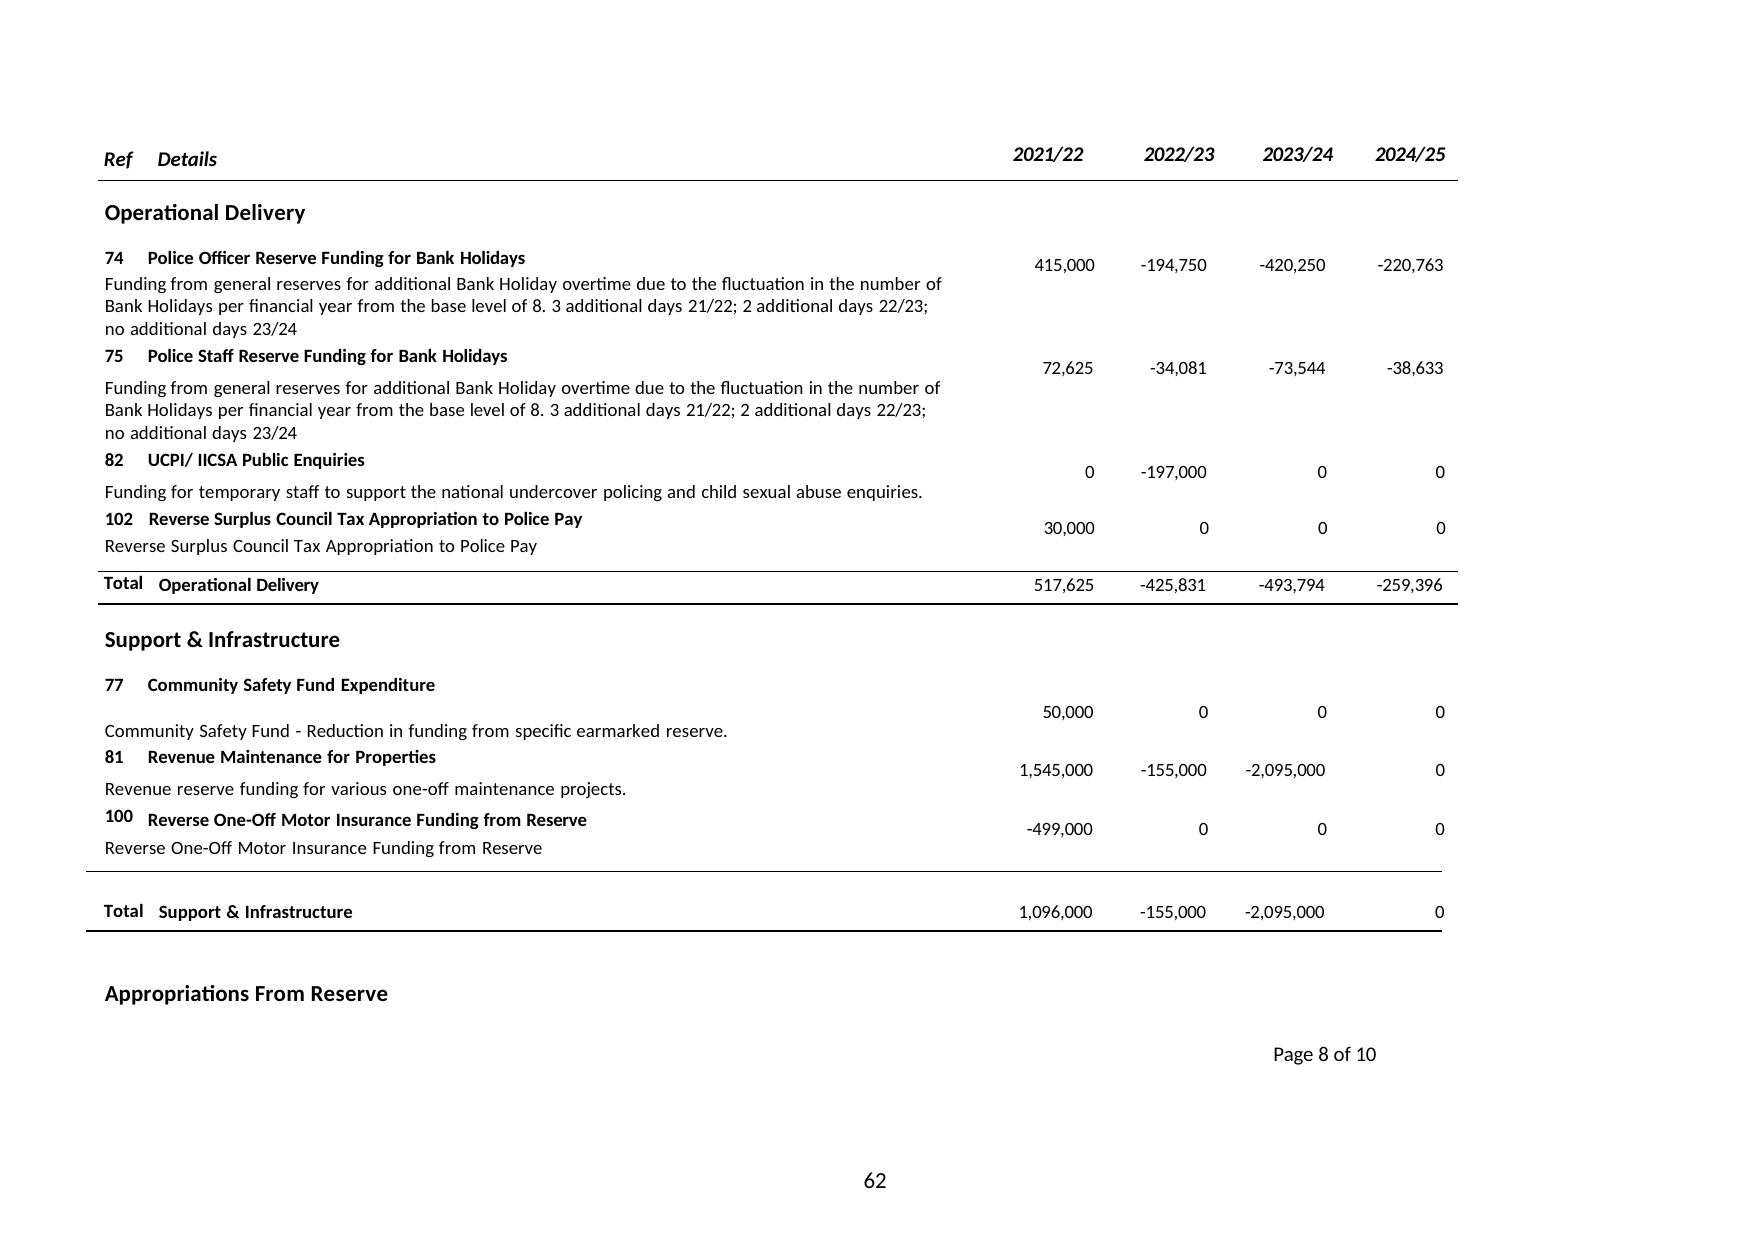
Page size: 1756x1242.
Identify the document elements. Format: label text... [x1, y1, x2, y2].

text Funding from general reserves for additional Bank Holiday overtime due to the fluctuation in the number of [104, 379, 1503, 398]
text Funding for temporary staff to support the national undercover policing and child sexual abuse enquiries. [104, 483, 1503, 502]
table_cell Reverse Surplus Council Tax Appropriation to Police Pay [98, 539, 787, 571]
subtitle Appropriations From Reserve [104, 979, 1503, 1007]
table_header Ref Details [98, 135, 661, 179]
table_cell -194,750 [1118, 181, 1237, 273]
table_cell [1234, 539, 1352, 571]
text 82 UCPI/ IICSA Public Enquiries [104, 448, 368, 471]
table_cell Operational Delivery 74 Police Officer Reserve Funding for Bank Holidays [98, 181, 661, 273]
table_cell -493,794 [1234, 572, 1352, 603]
text Page 8 of 10 [85, 1042, 1376, 1067]
table_cell -425,831 [1117, 572, 1233, 603]
text Reverse One-Off Motor Insurance Funding from Reserve [148, 808, 593, 831]
text Reverse One-Off Motor Insurance Funding from Reserve [104, 839, 1503, 858]
table_cell Total Operational Delivery [98, 572, 787, 603]
table_cell -420,250 [1237, 181, 1354, 273]
table_header 0 [1117, 510, 1233, 538]
text Bank Holidays per financial year from the base level of 8. 3 additional days 21/22; 2 additional days 22/23; no additional days 23/24 [104, 398, 944, 444]
text Revenue reserve funding for various one-off maintenance projects. [104, 780, 1503, 800]
table_cell 415,000 [661, 181, 1118, 273]
text 72,625 -34,081 -73,544 [1042, 359, 1327, 379]
table_header 30,000 [788, 510, 1117, 538]
table_header 102 Reverse Surplus Council Tax Appropriation to Police Pay [98, 510, 787, 538]
subtitle Support & Infrastructure [104, 625, 1503, 653]
table_header 2021/22 [661, 135, 1118, 179]
table_cell [788, 539, 1117, 571]
text 100 [104, 804, 133, 827]
text Bank Holidays per financial year from the base level of 8. 3 additional days 21/22; 2 additional days 22/23; no additional days 23/24 [104, 294, 944, 340]
table_header 2024/25 [1354, 135, 1458, 179]
table_cell -259,396 [1352, 572, 1458, 603]
table_cell -220,763 [1354, 181, 1458, 273]
text -38,633 [1387, 359, 1503, 379]
table_header 2023/24 [1237, 135, 1354, 179]
table_cell [1352, 539, 1458, 571]
text Funding from general reserves for additional Bank Holiday overtime due to the fluctuation in the number of [104, 273, 1503, 294]
table_header 0 [1234, 510, 1352, 538]
table_header 2022/23 [1118, 135, 1237, 179]
text Community Safety Fund - Reduction in funding from specific earmarked reserve. [104, 722, 1503, 741]
text 75 Police Staff Reserve Funding for Bank Holidays [104, 344, 513, 367]
table_cell [1117, 539, 1233, 571]
text 1,545,000 -155,000 -2,095,000 0 [1019, 761, 1503, 780]
text 81 Revenue Maintenance for Properties [104, 746, 440, 768]
table_cell 517,625 [788, 572, 1117, 603]
text Total Support & Infrastructure 1,096,000 -155,000 -2,095,000 0 [103, 899, 1503, 923]
text 0 -197,000 0 0 [1085, 463, 1503, 483]
table_header 0 [1352, 510, 1458, 538]
text 77 Community Safety Fund Expenditure [104, 673, 439, 696]
text -499,000 0 0 0 [1027, 819, 1503, 839]
text 50,000 0 0 0 [1042, 702, 1503, 722]
